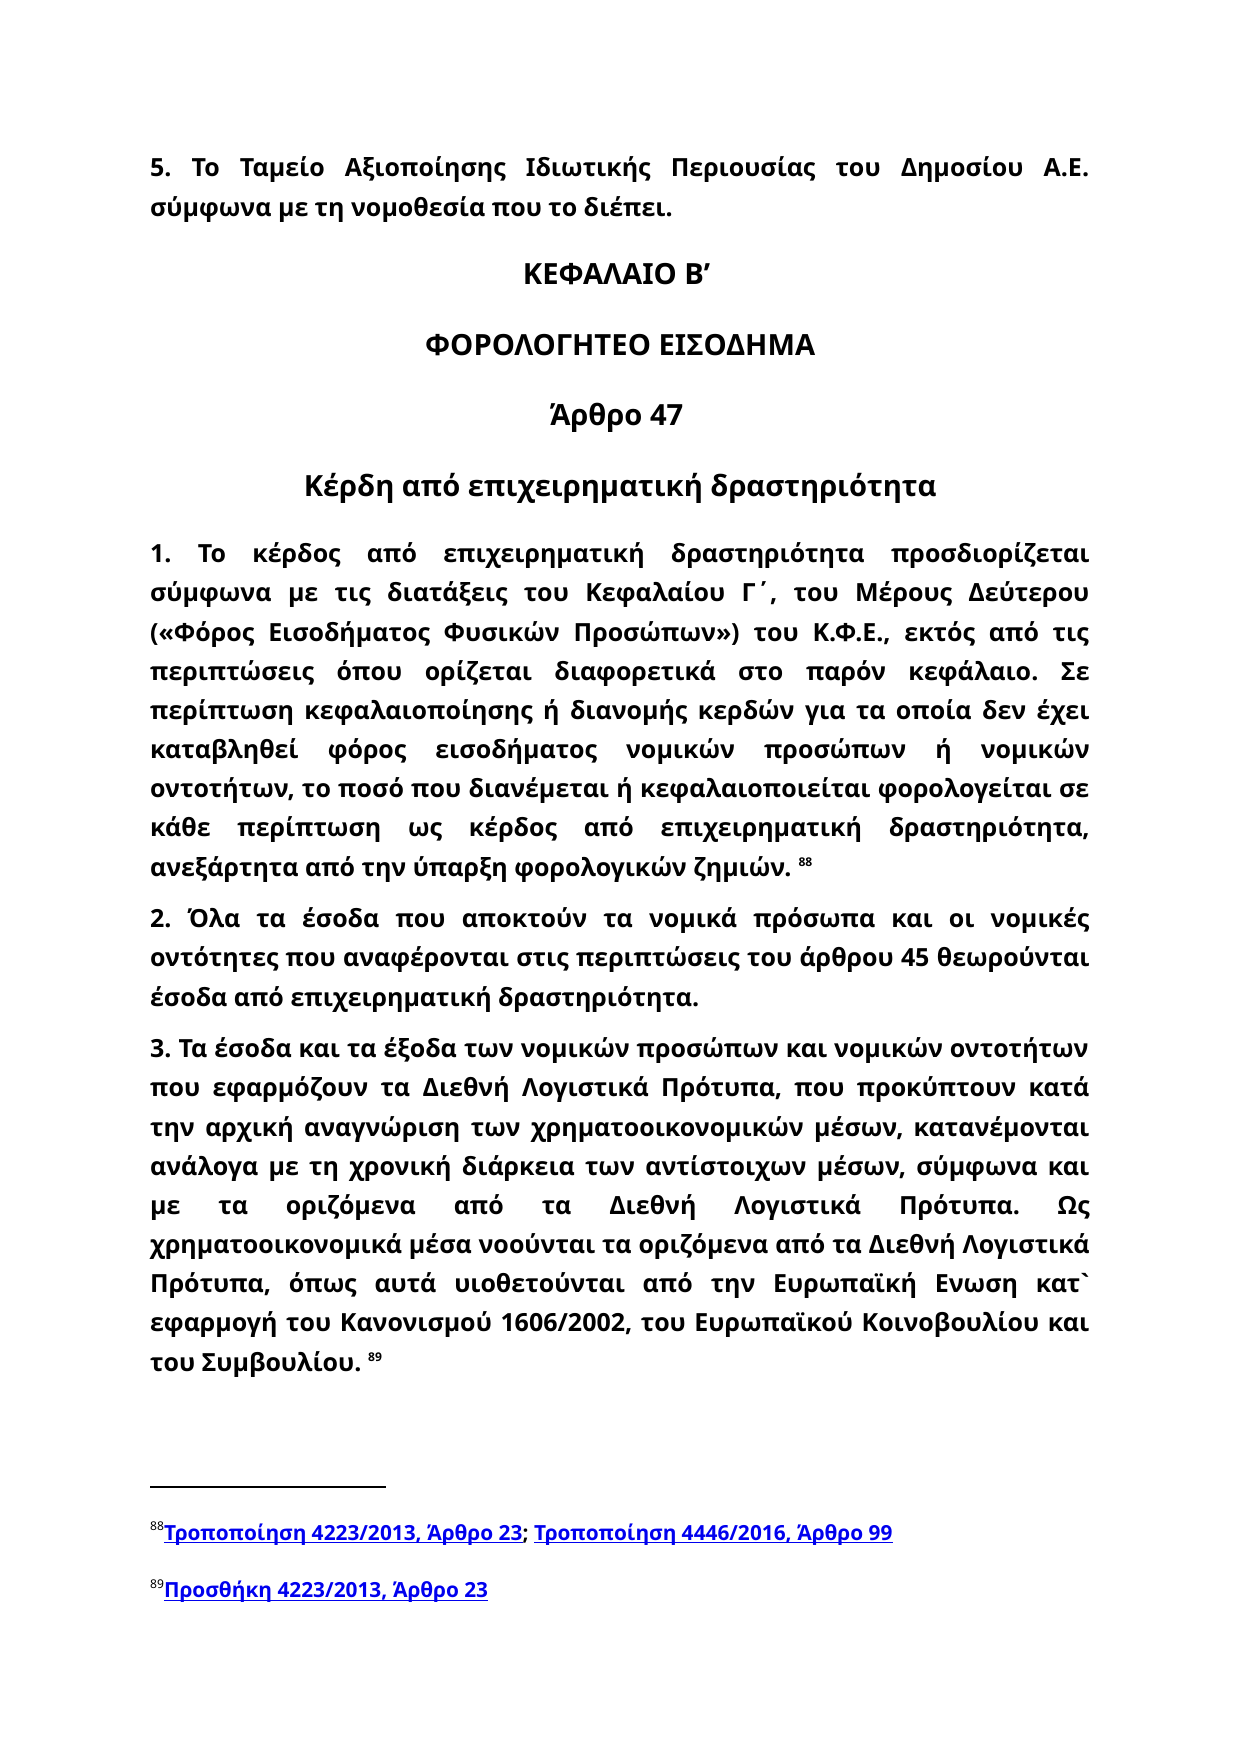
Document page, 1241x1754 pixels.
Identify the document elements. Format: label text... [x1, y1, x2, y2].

text 1. Το κέρδος από επιχειρηματική δραστηριότητα προσδιορίζεται σύμφωνα με τις διατάξεις του Κεφαλαίου Γ΄, του Μέρους Δεύτερου («Φόρος Εισοδήματος Φυσικών Προσώπων») του Κ.Φ.Ε., εκτός από τις περιπτώσεις όπου ορίζεται διαφορετικά στο παρόν κεφάλαιο. Σε περίπτωση κεφαλαιοποίησης ή διανομής κερδών για τα οποία δεν έχει καταβληθεί φόρος εισοδήματος νομικών προσώπων ή νομικών οντοτήτων, το ποσό που διανέμεται ή κεφαλαιοποιείται φορολογείται σε κάθε περίπτωση ως κέρδος από επιχειρηματική δραστηριότητα, ανεξάρτητα από την ύπαρξη φορολογικών ζημιών. [150, 536, 1090, 883]
text 5. Το Ταμείο Αξιοποίησης Ιδιωτικής Περιουσίας του Δημοσίου Α.Ε. σύμφωνα με τη νομοθεσία που το διέπει. [150, 150, 1090, 223]
text Τροποποίηση 4223/2013, Άρθρο 23; Τροποποίηση 4446/2016, Άρθρο 99 [150, 1518, 1090, 1546]
text 2. Όλα τα έσοδα που αποκτούν τα νομικά πρόσωπα και οι νομικές οντότητες που αναφέρονται στις περιπτώσεις του άρθρου 45 θεωρούνται έσοδα από επιχειρηματική δραστηριότητα. [150, 901, 1090, 1013]
subtitle ΚΕΦΑΛΑΙΟ Β’ [150, 253, 1090, 293]
subtitle Κέρδη από επιχειρηματική δραστηριότητα [150, 465, 1090, 505]
text 3. Τα έσοδα και τα έξοδα των νομικών προσώπων και νομικών οντοτήτων που εφαρμόζουν τα Διεθνή Λογιστικά Πρότυπα, που προκύπτουν κατά την αρχική αναγνώριση των χρηματοοικονομικών μέσων, κατανέμονται ανάλογα με τη χρονική διάρκεια των αντίστοιχων μέσων, σύμφωνα και με τα οριζόμενα από τα Διεθνή Λογιστικά Πρότυπα. Ως χρηματοοικονομικά μέσα νοούνται τα οριζόμενα από τα Διεθνή Λογιστικά Πρότυπα, όπως αυτά υιοθετούνται από την Ευρωπαϊκή Ενωση κατ` εφαρμογή του Κανονισμού 1606/2002, του Ευρωπαϊκού Κοινοβουλίου και του Συμβουλίου. [150, 1031, 1090, 1378]
subtitle ΦΟΡΟΛΟΓΗΤΕΟ ΕΙΣΟΔΗΜΑ [150, 324, 1090, 364]
subtitle Άρθρο 47 [150, 394, 1090, 434]
text Προσθήκη 4223/2013, Άρθρο 23 [150, 1576, 1090, 1604]
